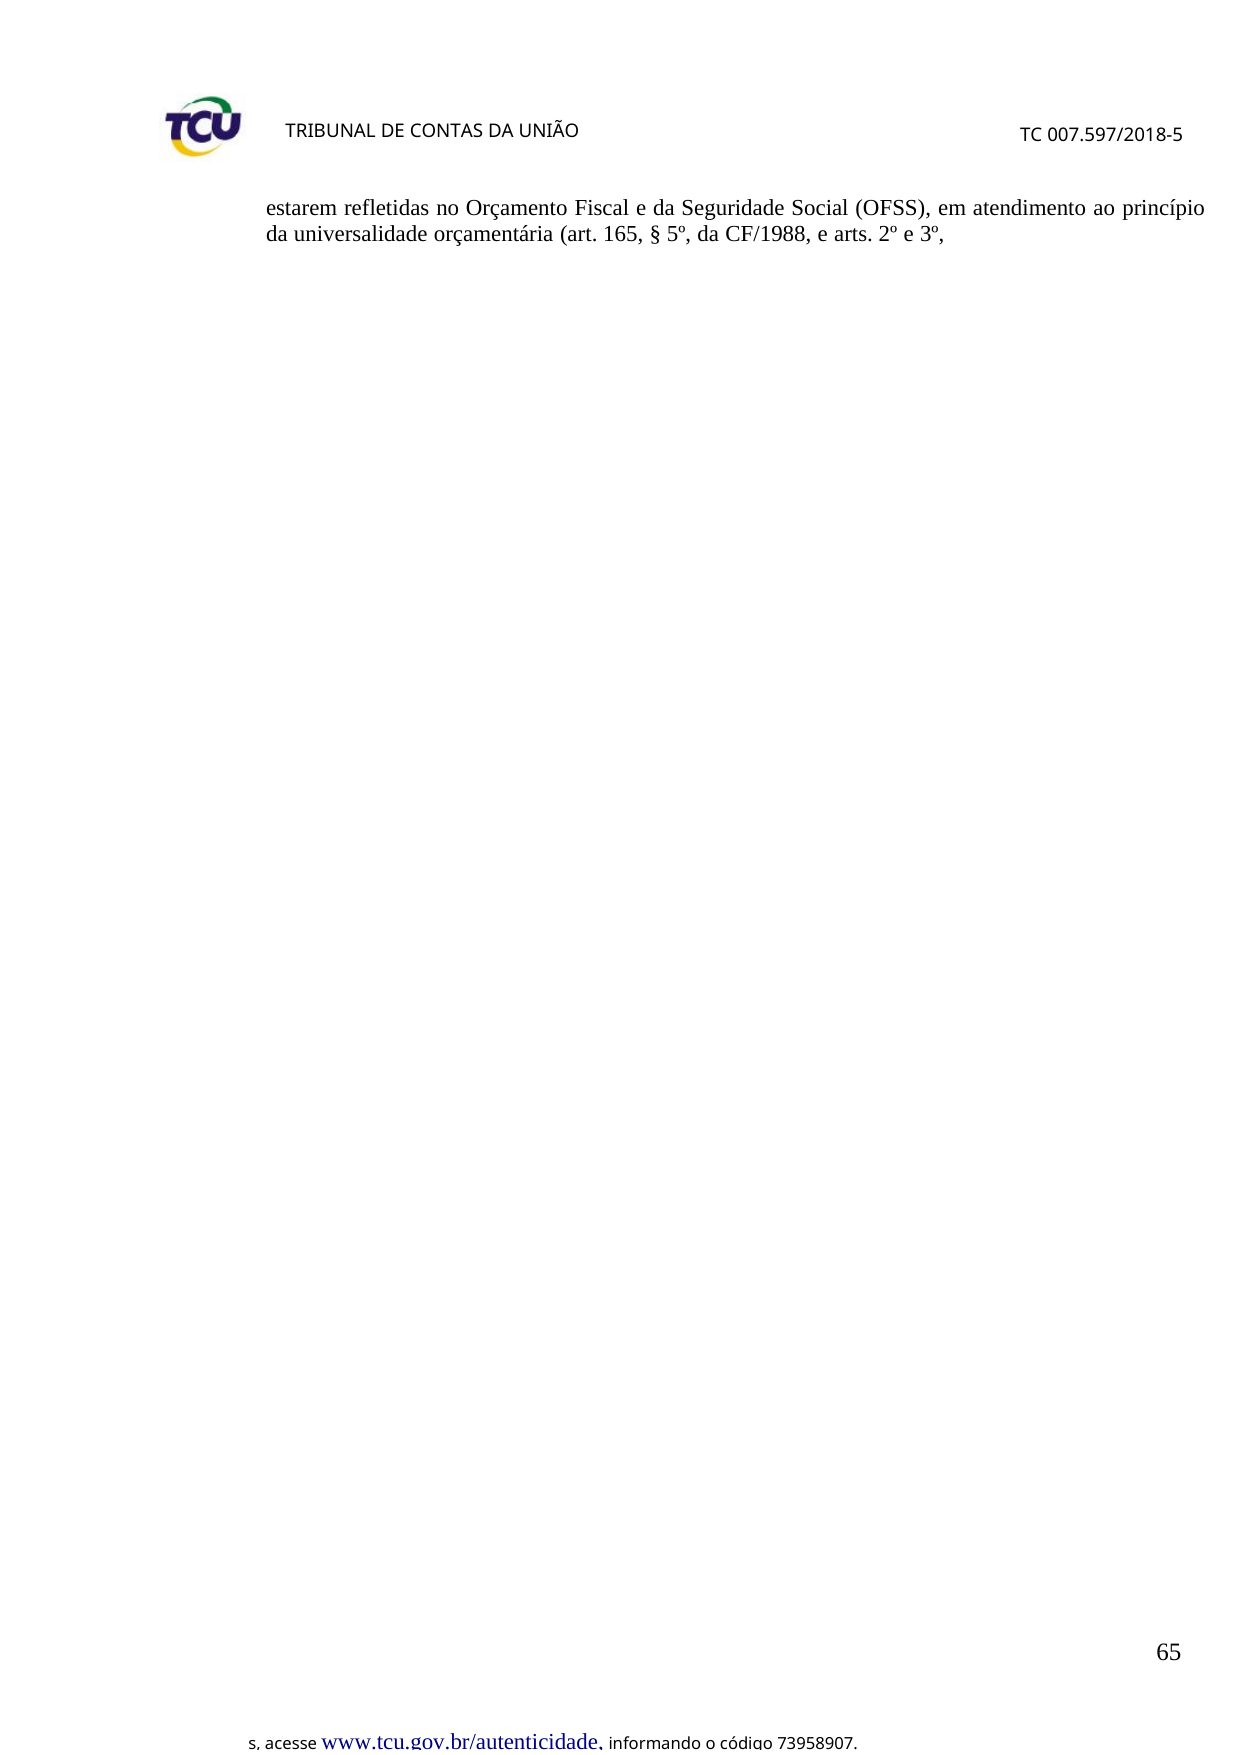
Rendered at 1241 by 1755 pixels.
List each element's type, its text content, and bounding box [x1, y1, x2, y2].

list estarem refletidas no Orçamento Fiscal e da Seguridade Social (OFSS), em atendimento ao princípio da universalidade orçamentária (art. 165, § 5º, da CF/1988, e arts. 2º e 3º, [239, 194, 1205, 247]
